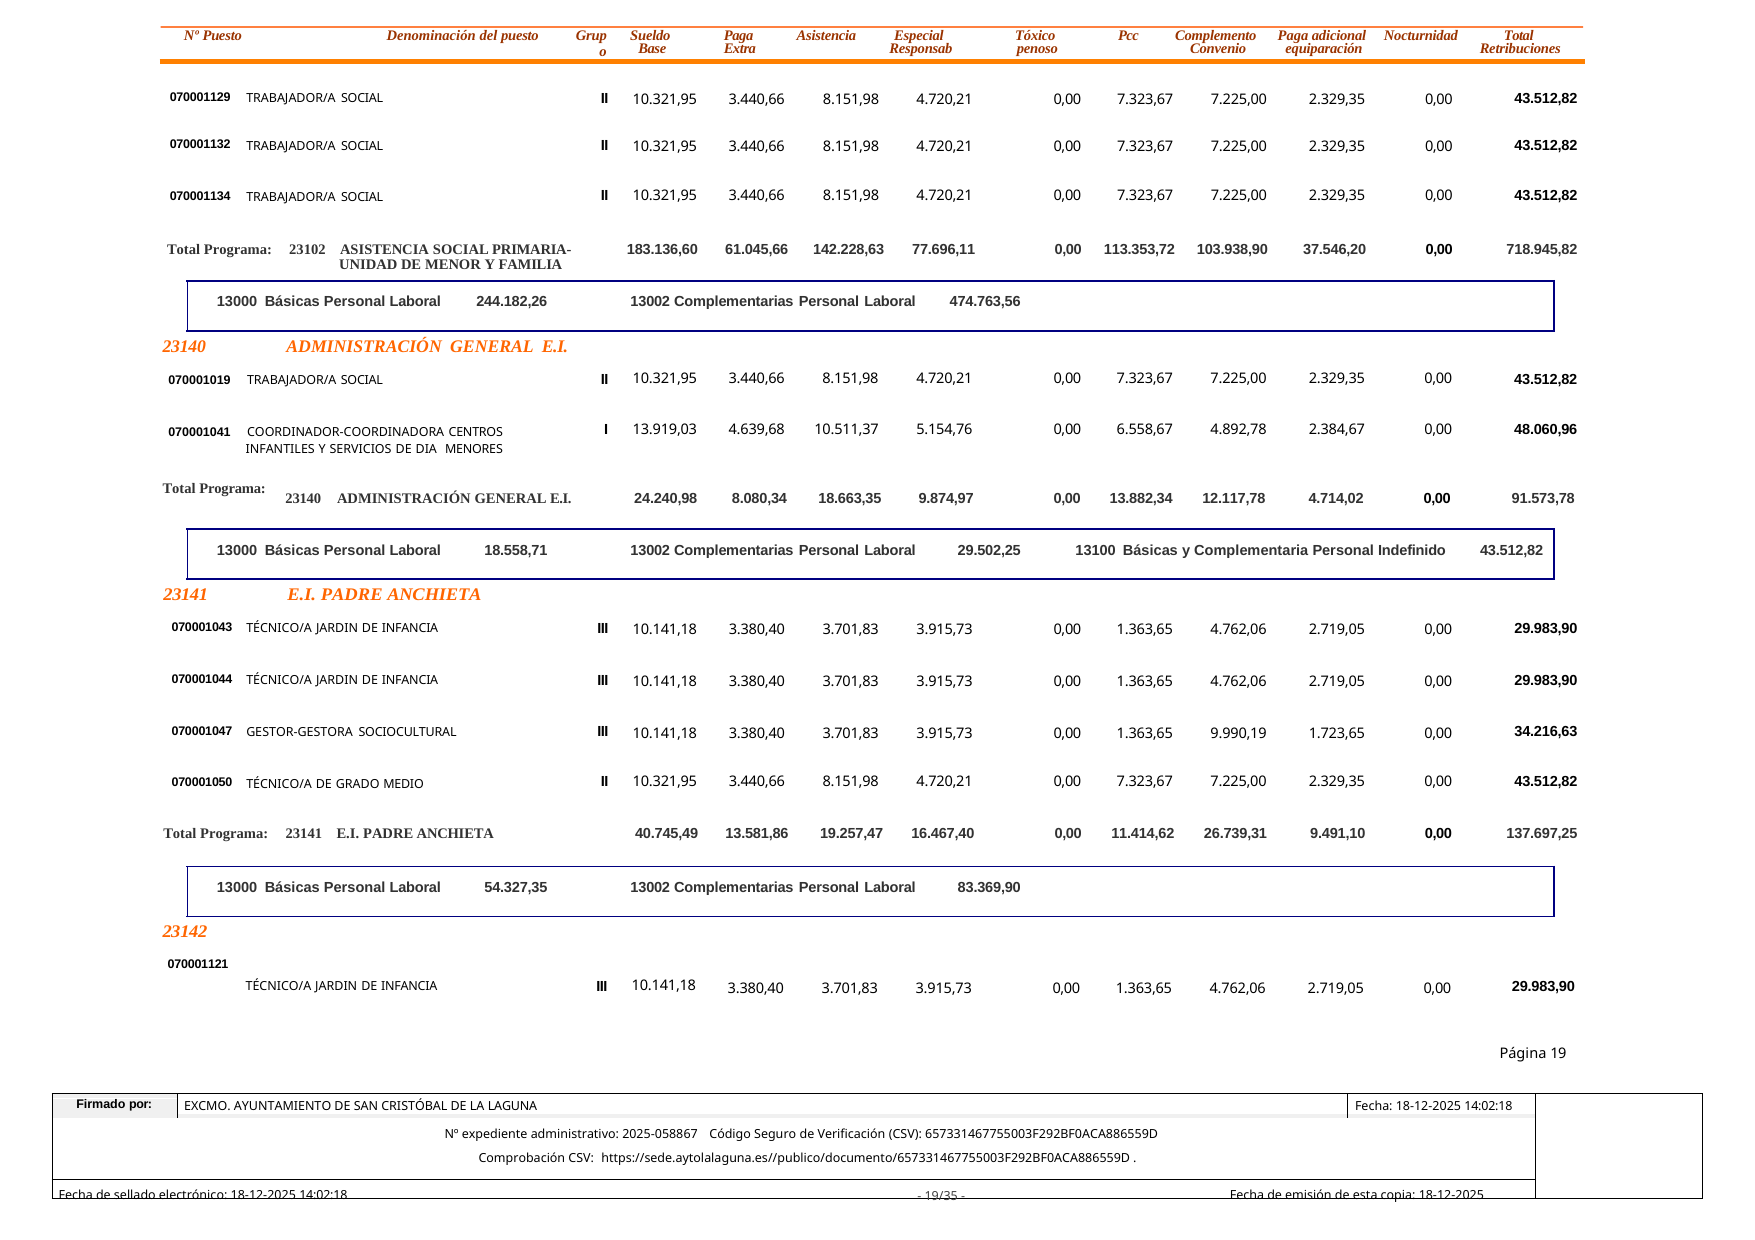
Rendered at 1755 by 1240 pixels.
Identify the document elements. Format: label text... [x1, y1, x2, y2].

table_cell III [546, 706, 621, 757]
table_header [546, 584, 1582, 612]
table_cell 0,00 [1376, 64, 1470, 119]
text 23140 [285, 490, 322, 507]
table_cell 7.225,00 [1175, 171, 1273, 205]
table_cell 6.558,67 [1098, 405, 1191, 440]
table_cell 0,00 [1396, 757, 1479, 792]
table_cell Total Programa: 23141 E.I. PADRE ANCHIETA [160, 792, 546, 844]
table_cell 1.363,65 [1097, 654, 1190, 706]
table_cell 16.467,40 [898, 792, 1015, 844]
table_cell 3.440,66 [712, 757, 804, 792]
table_cell 43.512,82 [1470, 119, 1585, 171]
table_cell 0,00 [1396, 792, 1479, 844]
table_cell 137.697,25 [1480, 792, 1582, 844]
table_cell II [570, 171, 618, 205]
table_cell 10.141,18 [621, 654, 712, 706]
text 1.363,65 [1116, 977, 1172, 997]
table_cell 0,00 [1376, 205, 1470, 274]
text 29.983,90 [1512, 978, 1710, 995]
table_cell 10.511,37 [799, 405, 897, 440]
table_cell 4.892,78 [1191, 405, 1287, 440]
table_cell II [570, 64, 618, 119]
table_cell 43.512,82 [1480, 757, 1582, 792]
table_cell 77.696,11 [887, 205, 996, 274]
table_cell 0,00 [1015, 757, 1097, 792]
table_cell 3.440,66 [712, 171, 793, 205]
table_cell 34.216,63 [1480, 706, 1582, 757]
table_header 070001019 TRABAJADOR/A SOCIAL [165, 371, 560, 405]
table_cell 4.762,06 [1190, 654, 1289, 706]
table_header 0,00 [1013, 371, 1098, 405]
table_header Pcc [1092, 28, 1175, 59]
table_cell TRABAJADOR/A SOCIAL [239, 119, 570, 171]
table_cell 7.323,67 [1092, 64, 1175, 119]
table_cell TÉCNICO/A DE GRADO MEDIO [239, 757, 546, 792]
table_cell 4.720,21 [887, 64, 996, 119]
table_header Grupo [570, 28, 618, 59]
text INFANTILES Y SERVICIOS DE DIA MENORES [245, 440, 1710, 457]
text Total Programa: [162, 480, 267, 497]
table_cell 1.723,65 [1289, 706, 1396, 757]
table_cell GESTOR-GESTORA SOCIOCULTURAL [239, 706, 546, 757]
table_cell 3.701,83 [805, 654, 898, 706]
table_cell 2.329,35 [1289, 757, 1396, 792]
table_cell 8.151,98 [793, 119, 887, 171]
table_cell 10.321,95 [618, 119, 712, 171]
table_cell 10.321,95 [621, 757, 712, 792]
table_cell 070001132 [160, 119, 239, 171]
table_cell 0,00 [1015, 706, 1097, 757]
table_cell 3.701,83 [805, 706, 898, 757]
table_cell 2.384,67 [1287, 405, 1394, 440]
text 0,00 [976, 977, 1080, 997]
subtitle ADMINISTRACIÓN GENERAL E.I. [337, 490, 572, 507]
table_cell II [546, 757, 621, 792]
table_cell 8.151,98 [805, 757, 898, 792]
text 10.141,18 [631, 974, 696, 994]
table_header 10.321,95 [620, 371, 712, 405]
table_cell 19.257,47 [805, 792, 898, 844]
text 9.874,97 [918, 490, 975, 507]
table_cell 718.945,82 [1470, 205, 1585, 274]
table_cell 0,00 [996, 64, 1092, 119]
table_header E.I. PADRE ANCHIETA [239, 584, 546, 612]
table_cell 0,00 [1013, 405, 1098, 440]
table_cell 3.440,66 [712, 64, 793, 119]
table_cell 61.045,66 [712, 205, 793, 274]
table_cell 113.353,72 [1092, 205, 1175, 274]
text 13000 Básicas Personal Laboral 18.558,71 13002 Complementarias Personal Laboral 29.502,25 13100 Básicas y Complementaria Personal Indefinido 43.512,82 [217, 542, 1553, 558]
table_header Asistencia [793, 28, 887, 59]
table_header 3.440,66 [713, 371, 799, 405]
table_cell 2.329,35 [1273, 171, 1376, 205]
table_cell 4.720,21 [887, 171, 996, 205]
table_cell 3.440,66 [712, 119, 793, 171]
text 13000 Básicas Personal Laboral 54.327,35 13002 Complementarias Personal Laboral 83.369,90 [217, 879, 1553, 896]
table_cell 0,00 [996, 171, 1092, 205]
table_cell 2.329,35 [1273, 119, 1376, 171]
table_cell 3.915,73 [898, 612, 1015, 654]
table_header 23141 [160, 584, 239, 612]
text 8.080,34 18.663,35 [732, 490, 883, 507]
text III [477, 978, 608, 995]
table_cell 7.323,67 [1097, 757, 1190, 792]
text 24.240,98 [634, 490, 699, 507]
table_cell 0,00 [1394, 405, 1482, 440]
text 91.573,78 [1511, 490, 1710, 507]
table_cell 13.581,86 [712, 792, 804, 844]
table_cell 070001129 [160, 64, 239, 119]
table_cell 4.720,21 [887, 119, 996, 171]
table_header Total Retribuciones [1470, 27, 1585, 59]
table_cell II [570, 119, 618, 171]
table_cell 40.745,49 [546, 792, 712, 844]
table_cell 2.719,05 [1289, 612, 1396, 654]
table_header 8.151,98 [799, 371, 897, 405]
text 0,00 [979, 490, 1081, 507]
table_cell 5.154,76 [897, 405, 1012, 440]
table_cell III [546, 654, 621, 706]
table_header 7.225,00 [1191, 371, 1287, 405]
table_header Paga Extra [712, 28, 793, 59]
table_cell 9.990,19 [1190, 706, 1289, 757]
text 13.882,34 [1109, 490, 1174, 507]
table_header 43.512,82 [1482, 371, 1580, 405]
table_cell 3.701,83 [805, 612, 898, 654]
subtitle 23142 [162, 921, 231, 941]
table_cell 0,00 [1376, 119, 1470, 171]
table_cell 10.321,95 [618, 64, 712, 119]
table_cell 2.719,05 [1289, 654, 1396, 706]
table_cell TÉCNICO/A JARDIN DE INFANCIA [239, 612, 546, 654]
table_cell 11.414,62 [1097, 792, 1190, 844]
table_cell TRABAJADOR/A SOCIAL [239, 171, 570, 205]
table_header Nocturnidad [1376, 28, 1470, 59]
table_header Paga adicional equiparación [1273, 28, 1376, 59]
table_cell 7.323,67 [1092, 171, 1175, 205]
table_cell 3.915,73 [898, 654, 1015, 706]
table_cell 4.720,21 [898, 757, 1015, 792]
table_cell 070001134 [160, 171, 239, 205]
table_cell 0,00 [1396, 654, 1479, 706]
table_cell 29.983,90 [1480, 612, 1582, 654]
table_cell 103.938,90 [1175, 205, 1273, 274]
table_cell 0,00 [1376, 171, 1470, 205]
table_cell 3.915,73 [898, 706, 1015, 757]
table_cell 7.225,00 [1175, 119, 1273, 171]
table_cell 37.546,20 [1273, 205, 1376, 274]
text 2.719,05 0,00 [1307, 977, 1452, 997]
table_cell 7.225,00 [1175, 64, 1273, 119]
table_cell 43.512,82 [1470, 171, 1585, 205]
table_cell 0,00 [1015, 792, 1097, 844]
table_header Especial Responsab [887, 28, 996, 59]
text 4.762,06 [1209, 977, 1266, 997]
table_cell III [546, 612, 621, 654]
text 070001121 [167, 957, 231, 971]
table_cell 7.323,67 [1092, 119, 1175, 171]
table_header 0,00 [1394, 371, 1482, 405]
table_cell 10.141,18 [621, 706, 712, 757]
table_cell 26.739,31 [1190, 792, 1289, 844]
table_header Complemento Convenio [1175, 28, 1273, 59]
table_cell TRABAJADOR/A SOCIAL [239, 64, 570, 119]
table_cell 070001050 [160, 757, 239, 792]
table_cell 10.321,95 [618, 171, 712, 205]
table_cell 3.380,40 [712, 654, 804, 706]
table_cell 3.380,40 [712, 706, 804, 757]
table_header Tóxico penoso [996, 28, 1092, 59]
table_cell TÉCNICO/A JARDIN DE INFANCIA [239, 654, 546, 706]
text 3.915,73 [915, 977, 972, 997]
table_cell 070001044 [160, 654, 239, 706]
table_cell 8.151,98 [793, 171, 887, 205]
table_cell 0,00 [1015, 654, 1097, 706]
table_cell 142.228,63 [793, 205, 887, 274]
table_header Nº Puesto Denominación del puesto [160, 28, 570, 59]
table_cell 070001043 [160, 612, 239, 654]
table_cell 0,00 [1015, 612, 1097, 654]
text 13000 Básicas Personal Laboral 244.182,26 13002 Complementarias Personal Laboral 474.763,56 [217, 293, 1553, 310]
table_header 2.329,35 [1287, 371, 1394, 405]
table_header 7.323,67 [1098, 371, 1191, 405]
table_cell 2.329,35 [1273, 64, 1376, 119]
table_cell 29.983,90 [1480, 654, 1582, 706]
text 12.117,78 4.714,02 0,00 [1202, 490, 1452, 507]
text 3.380,40 3.701,83 [727, 977, 878, 997]
table_header Sueldo Base [618, 28, 712, 59]
table_cell 1.363,65 [1097, 706, 1190, 757]
table_cell I [560, 405, 620, 440]
table_cell 13.919,03 [620, 405, 712, 440]
table_cell 070001047 [160, 706, 239, 757]
table_cell 10.141,18 [621, 612, 712, 654]
table_cell 4.762,06 [1190, 612, 1289, 654]
table_cell 4.639,68 [713, 405, 799, 440]
table_header 4.720,21 [897, 371, 1012, 405]
table_cell 8.151,98 [793, 64, 887, 119]
table_cell 48.060,96 [1482, 405, 1580, 440]
subtitle 23140 ADMINISTRACIÓN GENERAL E.I. [162, 335, 1710, 356]
table_cell 183.136,60 [570, 205, 712, 274]
table_cell 7.225,00 [1190, 757, 1289, 792]
table_cell 9.491,10 [1289, 792, 1396, 844]
text TÉCNICO/A JARDIN DE INFANCIA [245, 977, 453, 994]
table_cell 0,00 [996, 119, 1092, 171]
table_cell 0,00 [1396, 706, 1479, 757]
table_cell 070001041 COORDINADOR-COORDINADORA CENTROS [165, 405, 560, 440]
table_header II [560, 371, 620, 405]
table_cell 0,00 [1396, 612, 1479, 654]
table_cell 3.380,40 [712, 612, 804, 654]
table_cell 43.512,82 [1470, 64, 1585, 119]
table_cell Total Programa: 23102 ASISTENCIA SOCIAL PRIMARIA- UNIDAD DE MENOR Y FAMILIA [160, 205, 570, 274]
table_cell 1.363,65 [1097, 612, 1190, 654]
table_cell 0,00 [996, 205, 1092, 274]
